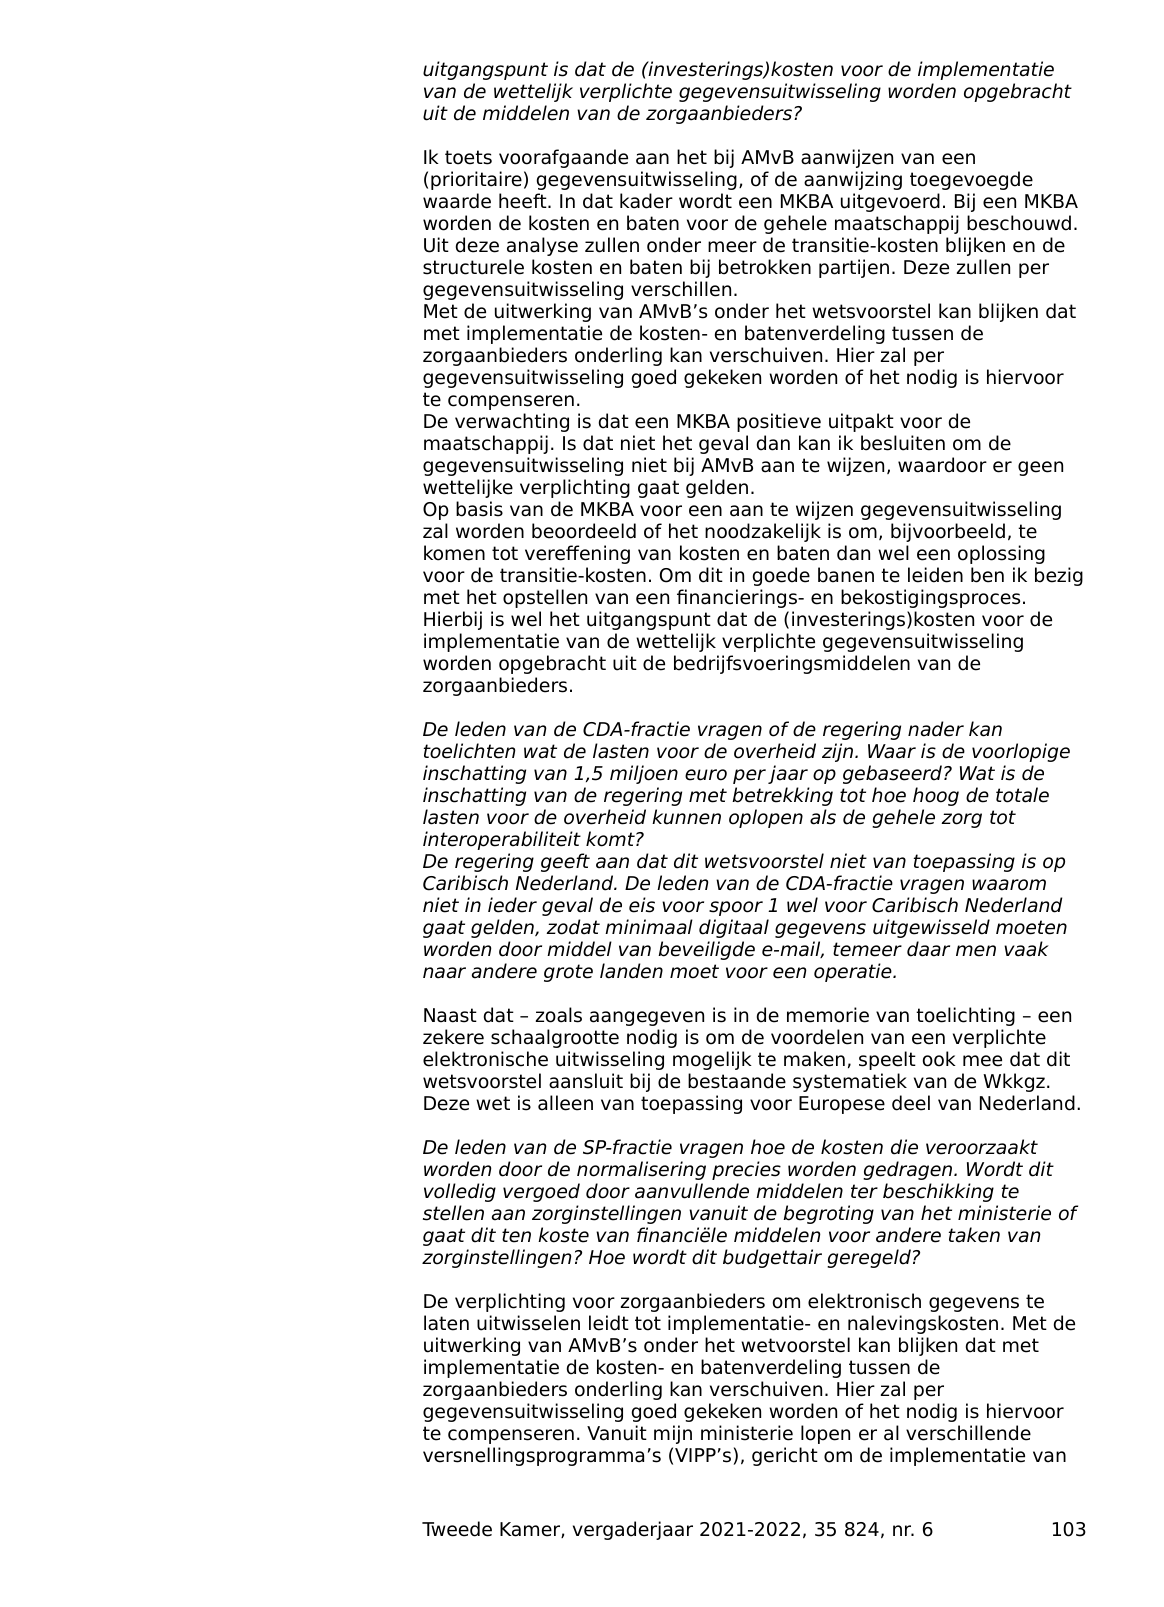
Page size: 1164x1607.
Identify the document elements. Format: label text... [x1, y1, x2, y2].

text De leden van de CDA-fractie vragen of de regering nader kan toelichten wat de lasten voor de overheid zijn. Waar is de voorlopige inschatting van 1,5 miljoen euro per jaar op gebaseerd? Wat is de inschatting van de regering met betrekking tot hoe hoog de totale lasten voor de overheid kunnen oplopen als de gehele zorg tot interoperabiliteit komt? [422, 719, 1087, 851]
text uitgangspunt is dat de (investerings)kosten voor de implementatie van de wettelijk verplichte gegevensuitwisseling worden opgebracht uit de middelen van de zorgaanbieders? [422, 59, 1087, 125]
text Op basis van de MKBA voor een aan te wijzen gegevensuitwisseling zal worden beoordeeld of het noodzakelijk is om, bijvoorbeeld, te komen tot vereffening van kosten en baten dan wel een oplossing voor de transitie-kosten. Om dit in goede banen te leiden ben ik bezig met het opstellen van een financierings- en bekostigingsproces. Hierbij is wel het uitgangspunt dat de (investerings)kosten voor de implementatie van de wettelijk verplichte gegevensuitwisseling worden opgebracht uit de bedrijfsvoeringsmiddelen van de zorgaanbieders. [422, 499, 1087, 697]
text De leden van de SP-fractie vragen hoe de kosten die veroorzaakt worden door de normalisering precies worden gedragen. Wordt dit volledig vergoed door aanvullende middelen ter beschikking te stellen aan zorginstellingen vanuit de begroting van het ministerie of gaat dit ten koste van financiële middelen voor andere taken van zorginstellingen? Hoe wordt dit budgettair geregeld? [422, 1137, 1087, 1269]
text De verwachting is dat een MKBA positieve uitpakt voor de maatschappij. Is dat niet het geval dan kan ik besluiten om de gegevensuitwisseling niet bij AMvB aan te wijzen, waardoor er geen wettelijke verplichting gaat gelden. [422, 411, 1087, 499]
text Naast dat – zoals aangegeven is in de memorie van toelichting – een zekere schaalgrootte nodig is om de voordelen van een verplichte elektronische uitwisseling mogelijk te maken, speelt ook mee dat dit wetsvoorstel aansluit bij de bestaande systematiek van de Wkkgz. Deze wet is alleen van toepassing voor Europese deel van Nederland. [422, 1005, 1087, 1115]
text Met de uitwerking van AMvB’s onder het wetsvoorstel kan blijken dat met implementatie de kosten- en batenverdeling tussen de zorgaanbieders onderling kan verschuiven. Hier zal per gegevensuitwisseling goed gekeken worden of het nodig is hiervoor te compenseren. [422, 301, 1087, 411]
text De verplichting voor zorgaanbieders om elektronisch gegevens te laten uitwisselen leidt tot implementatie- en nalevingskosten. Met de uitwerking van AMvB’s onder het wetvoorstel kan blijken dat met implementatie de kosten- en batenverdeling tussen de zorgaanbieders onderling kan verschuiven. Hier zal per gegevensuitwisseling goed gekeken worden of het nodig is hiervoor te compenseren. Vanuit mijn ministerie lopen er al verschillende versnellingsprogramma’s (VIPP’s), gericht om de implementatie van [422, 1291, 1087, 1467]
text De regering geeft aan dat dit wetsvoorstel niet van toepassing is op Caribisch Nederland. De leden van de CDA-fractie vragen waarom niet in ieder geval de eis voor spoor 1 wel voor Caribisch Nederland gaat gelden, zodat minimaal digitaal gegevens uitgewisseld moeten worden door middel van beveiligde e-mail, temeer daar men vaak naar andere grote landen moet voor een operatie. [422, 851, 1087, 983]
text Ik toets voorafgaande aan het bij AMvB aanwijzen van een (prioritaire) gegevensuitwisseling, of de aanwijzing toegevoegde waarde heeft. In dat kader wordt een MKBA uitgevoerd. Bij een MKBA worden de kosten en baten voor de gehele maatschappij beschouwd. Uit deze analyse zullen onder meer de transitie-kosten blijken en de structurele kosten en baten bij betrokken partijen. Deze zullen per gegevensuitwisseling verschillen. [422, 147, 1087, 301]
